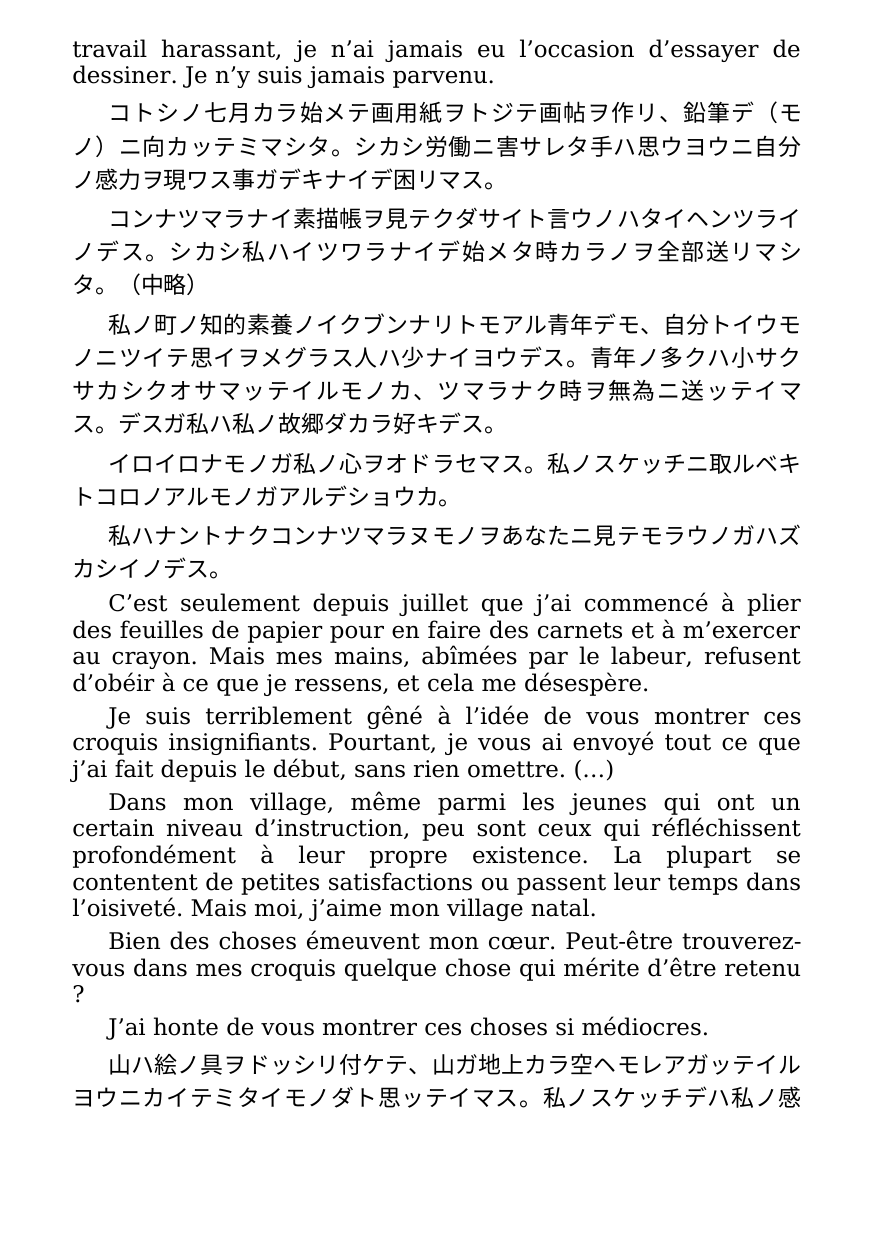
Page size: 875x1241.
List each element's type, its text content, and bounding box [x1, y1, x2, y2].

text イロイロナモノガ私ノ心ヲオドラセマス。私ノスケッチニ取ルベキトコロノアルモノガアルデショウカ。 [72, 445, 802, 512]
text Je suis terriblement gêné à l’idée de vous montrer ces croquis insignifiants. Pourtant, je vous ai envoyé tout ce que j’ai fait depuis le début, sans rien omettre. (…) [72, 703, 802, 783]
text J’ai honte de vous montrer ces choses si médiocres. [72, 1014, 802, 1041]
text コンナツマラナイ素描帳ヲ見テクダサイト言ウノハタイヘンツライノデス。シカシ私ハイツワラナイデ始メタ時カラノヲ全部送リマシタ。（中略） [72, 201, 802, 301]
text C’est seulement depuis juillet que j’ai commencé à plier des feuilles de papier pour en faire des carnets et à m’exercer au crayon. Mais mes mains, abîmées par le labeur, refusent d’obéir à ce que je ressens, et cela me désespère. [72, 590, 802, 697]
text travail harassant, je n’ai jamais eu l’occasion d’essayer de dessiner. Je n’y suis jamais parvenu. [72, 36, 802, 89]
text 私ノ町ノ知的素養ノイクブンナリトモアル青年デモ、自分トイウモノニツイテ思イヲメグラス人ハ少ナイヨウデス。青年ノ多クハ小サクサカシクオサマッテイルモノカ、ツマラナク時ヲ無為ニ送ッテイマス。デスガ私ハ私ノ故郷ダカラ好キデス。 [72, 307, 802, 439]
text 山ハ絵ノ具ヲドッシリ付ケテ、山ガ地上カラ空ヘモレアガッテイルヨウニカイテミタイモノダト思ッテイマス。私ノスケッチデハ私ノ感 [72, 1047, 802, 1113]
text Dans mon village, même parmi les jeunes qui ont un certain niveau d’instruction, peu sont ceux qui réfléchissent profondément à leur propre existence. La plupart se contentent de petites satisfactions ou passent leur temps dans l’oisiveté. Mais moi, j’aime mon village natal. [72, 789, 802, 922]
text コトシノ七月カラ始メテ画用紙ヲトジテ画帖ヲ作リ、鉛筆デ（モノ）ニ向カッテミマシタ。シカシ労働ニ害サレタ手ハ思ウヨウニ自分ノ感力ヲ現ワス事ガデキナイデ困リマス。 [72, 95, 802, 195]
text 私ハナントナクコンナツマラヌモノヲあなたニ見テモラウノガハズカシイノデス。 [72, 518, 802, 584]
text Bien des choses émeuvent mon cœur. Peut-être trouverez-vous dans mes croquis quelque chose qui mérite d’être retenu ? [72, 928, 802, 1008]
